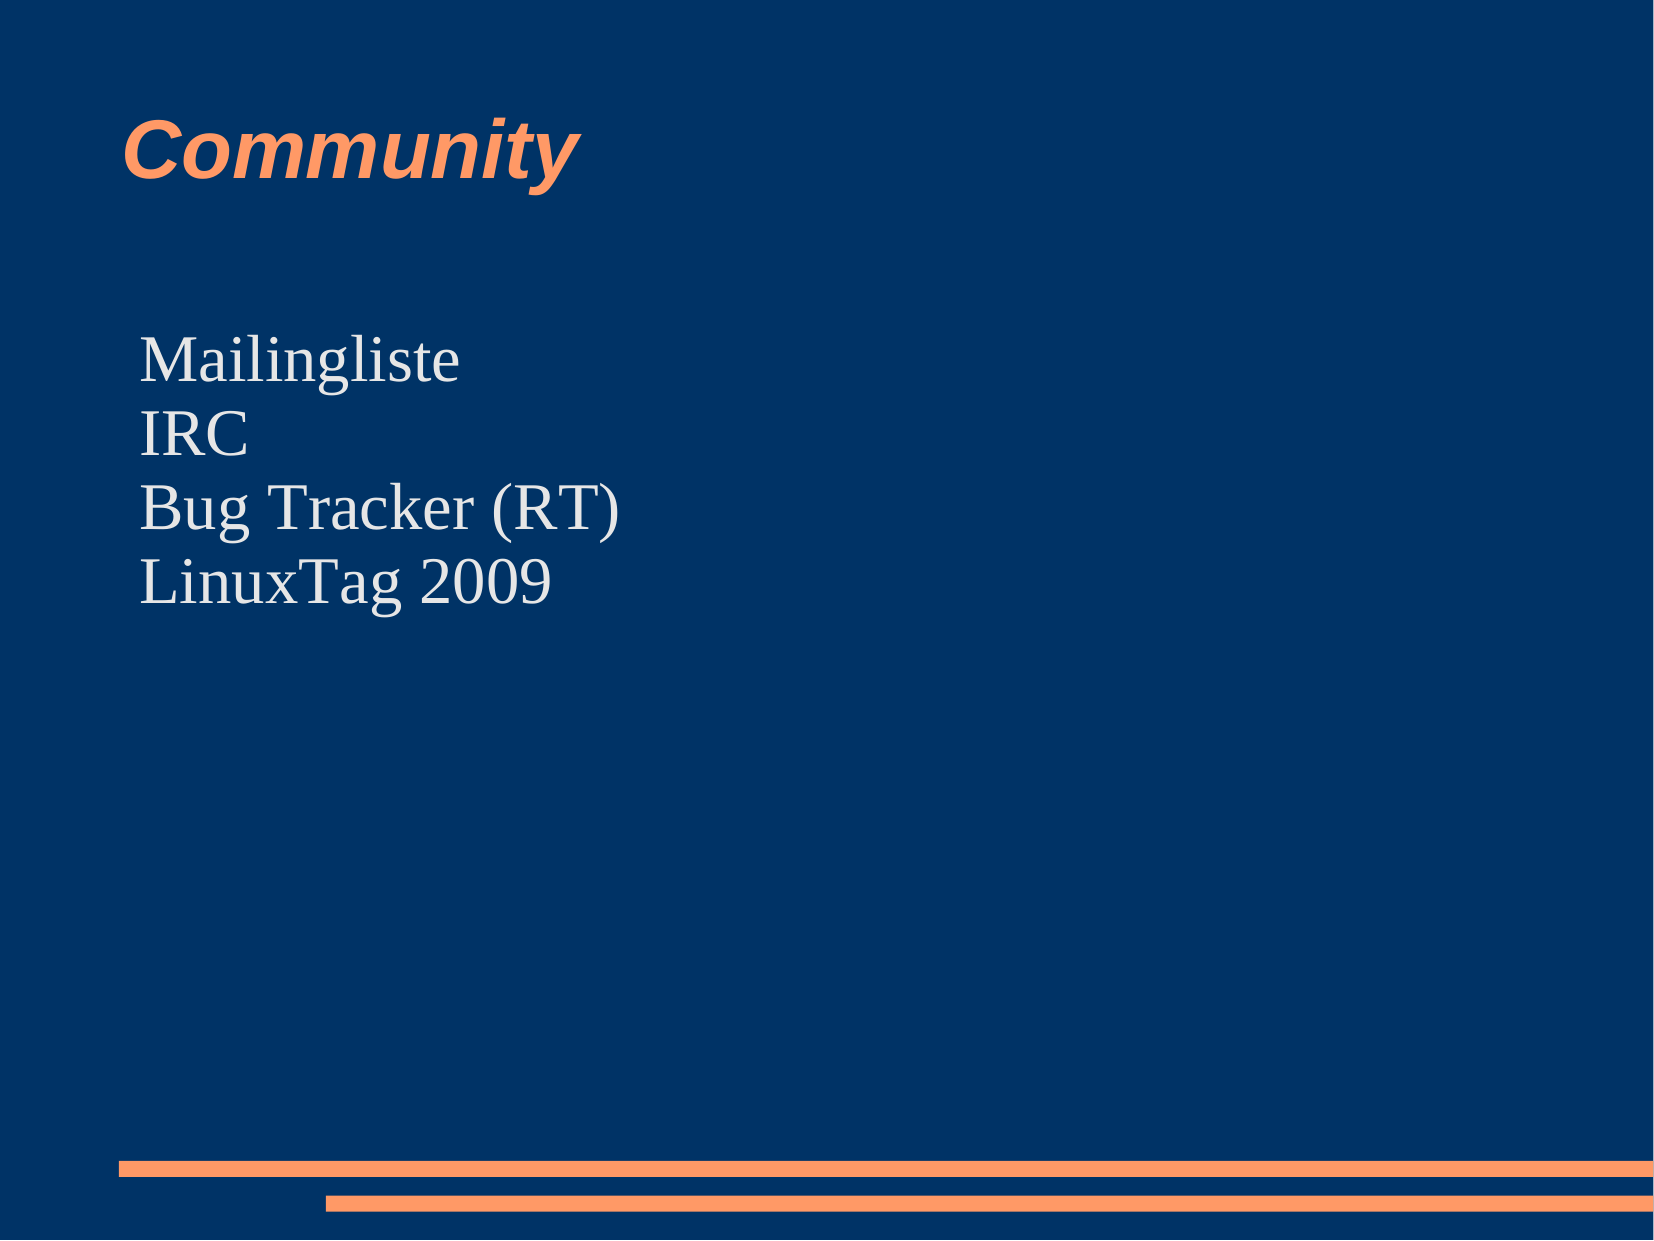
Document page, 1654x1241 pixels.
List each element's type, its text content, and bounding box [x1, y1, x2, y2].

list Mailingliste IRC Bug Tracker (RT) LinuxTag 2009 [121, 322, 1561, 1118]
title Community [121, 53, 1534, 247]
